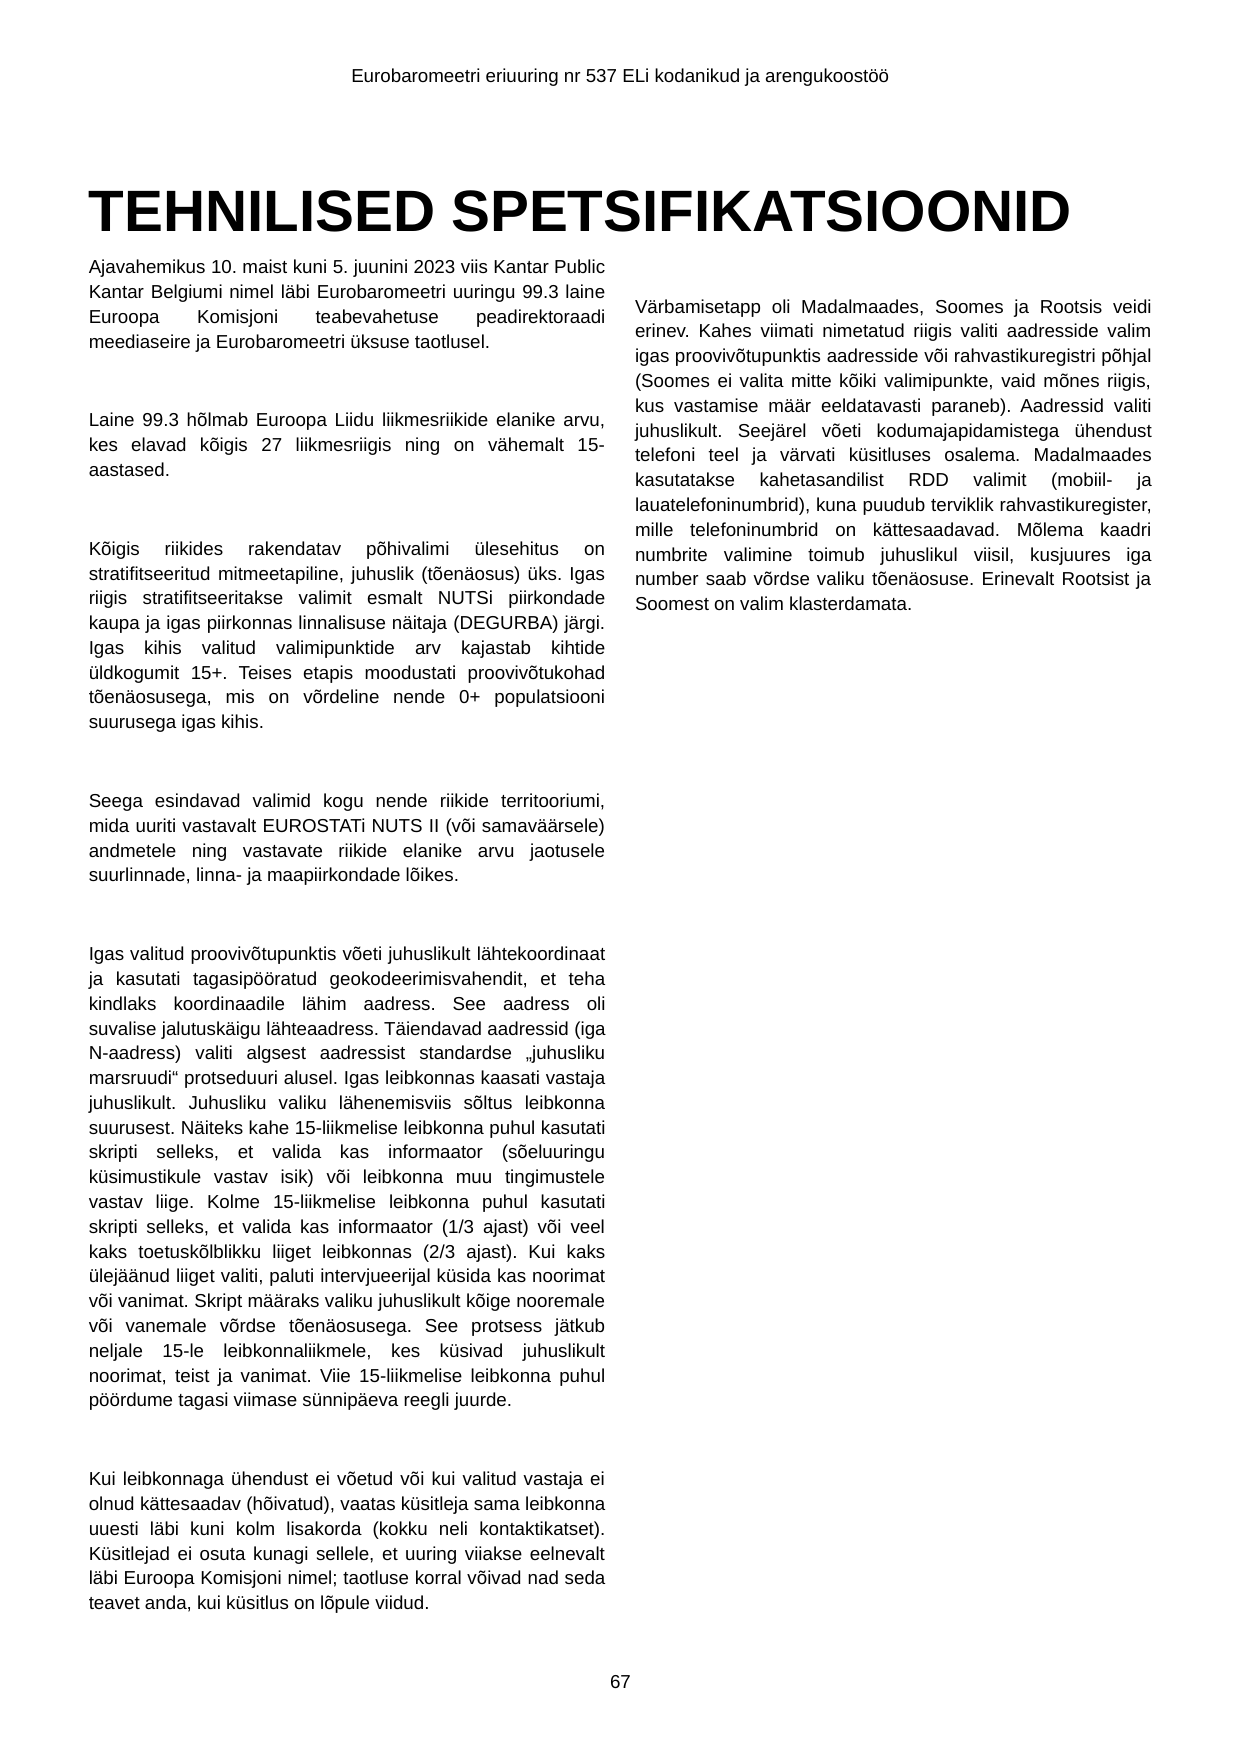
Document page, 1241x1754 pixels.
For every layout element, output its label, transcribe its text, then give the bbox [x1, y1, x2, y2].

text Värbamisetapp oli Madalmaades, Soomes ja Rootsis veidi erinev. Kahes viimati nimetatud riigis valiti aadresside valim igas proovivõtupunktis aadresside või rahvastikuregistri põhjal (Soomes ei valita mitte kõiki valimipunkte, vaid mõnes riigis, kus vastamise määr eeldatavasti paraneb). Aadressid valiti juhuslikult. Seejärel võeti kodumajapidamistega ühendust telefoni teel ja värvati küsitluses osalema. Madalmaades kasutatakse kahetasandilist RDD valimit (mobiil- ja lauatelefoninumbrid), kuna puudub terviklik rahvastikuregister, mille telefoninumbrid on kättesaadavad. Mõlema kaadri numbrite valimine toimub juhuslikul viisil, kusjuures iga number saab võrdse valiku tõenäosuse. Erinevalt Rootsist ja Soomest on valim klasterdamata. [635, 295, 1152, 614]
subtitle TEHNILISED SPETSIFIKATSIOONID [88, 176, 1152, 243]
text Ajavahemikus 10. maist kuni 5. juunini 2023 viis Kantar Public Kantar Belgiumi nimel läbi Eurobaromeetri uuringu 99.3 laine Euroopa Komisjoni teabevahetuse peadirektoraadi meediaseire ja Eurobaromeetri üksuse taotlusel. [88, 256, 605, 352]
text Igas valitud proovivõtupunktis võeti juhuslikult lähtekoordinaat ja kasutati tagasipööratud geokodeerimisvahendit, et teha kindlaks koordinaadile lähim aadress. See aadress oli suvalise jalutuskäigu lähteaadress. Täiendavad aadressid (iga N-aadress) valiti algsest aadressist standardse „juhusliku marsruudi“ protseduuri alusel. Igas leibkonnas kaasati vastaja juhuslikult. Juhusliku valiku lähenemisviis sõltus leibkonna suurusest. Näiteks kahe 15-liikmelise leibkonna puhul kasutati skripti selleks, et valida kas informaator (sõeluuringu küsimustikule vastav isik) või leibkonna muu tingimustele vastav liige. Kolme 15-liikmelise leibkonna puhul kasutati skripti selleks, et valida kas informaator (1/3 ajast) või veel kaks toetuskõlblikku liiget leibkonnas (2/3 ajast). Kui kaks ülejäänud liiget valiti, paluti intervjueerijal küsida kas noorimat või vanimat. Skript määraks valiku juhuslikult kõige nooremale või vanemale võrdse tõenäosusega. See protsess jätkub neljale 15-le leibkonnaliikmele, kes küsivad juhuslikult noorimat, teist ja vanimat. Viie 15-liikmelise leibkonna puhul pöördume tagasi viimase sünnipäeva reegli juurde. [88, 943, 605, 1411]
text Seega esindavad valimid kogu nende riikide territooriumi, mida uuriti vastavalt EUROSTATi NUTS II (või samaväärsele) andmetele ning vastavate riikide elanike arvu jaotusele suurlinnade, linna- ja maapiirkondade lõikes. [88, 790, 605, 886]
text Laine 99.3 hõlmab Euroopa Liidu liikmesriikide elanike arvu, kes elavad kõigis 27 liikmesriigis ning on vähemalt 15-aastased. [88, 409, 605, 480]
text Kõigis riikides rakendatav põhivalimi ülesehitus on stratifitseeritud mitmeetapiline, juhuslik (tõenäosus) üks. Igas riigis stratifitseeritakse valimit esmalt NUTSi piirkondade kaupa ja igas piirkonnas linnalisuse näitaja (DEGURBA) järgi. Igas kihis valitud valimipunktide arv kajastab kihtide üldkogumit 15+. Teises etapis moodustati proovivõtukohad tõenäosusega, mis on võrdeline nende 0+ populatsiooni suurusega igas kihis. [88, 537, 605, 733]
text Kui leibkonnaga ühendust ei võetud või kui valitud vastaja ei olnud kättesaadav (hõivatud), vaatas küsitleja sama leibkonna uuesti läbi kuni kolm lisakorda (kokku neli kontaktikatset). Küsitlejad ei osuta kunagi sellele, et uuring viiakse eelnevalt läbi Euroopa Komisjoni nimel; taotluse korral võivad nad seda teavet anda, kui küsitlus on lõpule viidud. [88, 1468, 605, 1613]
